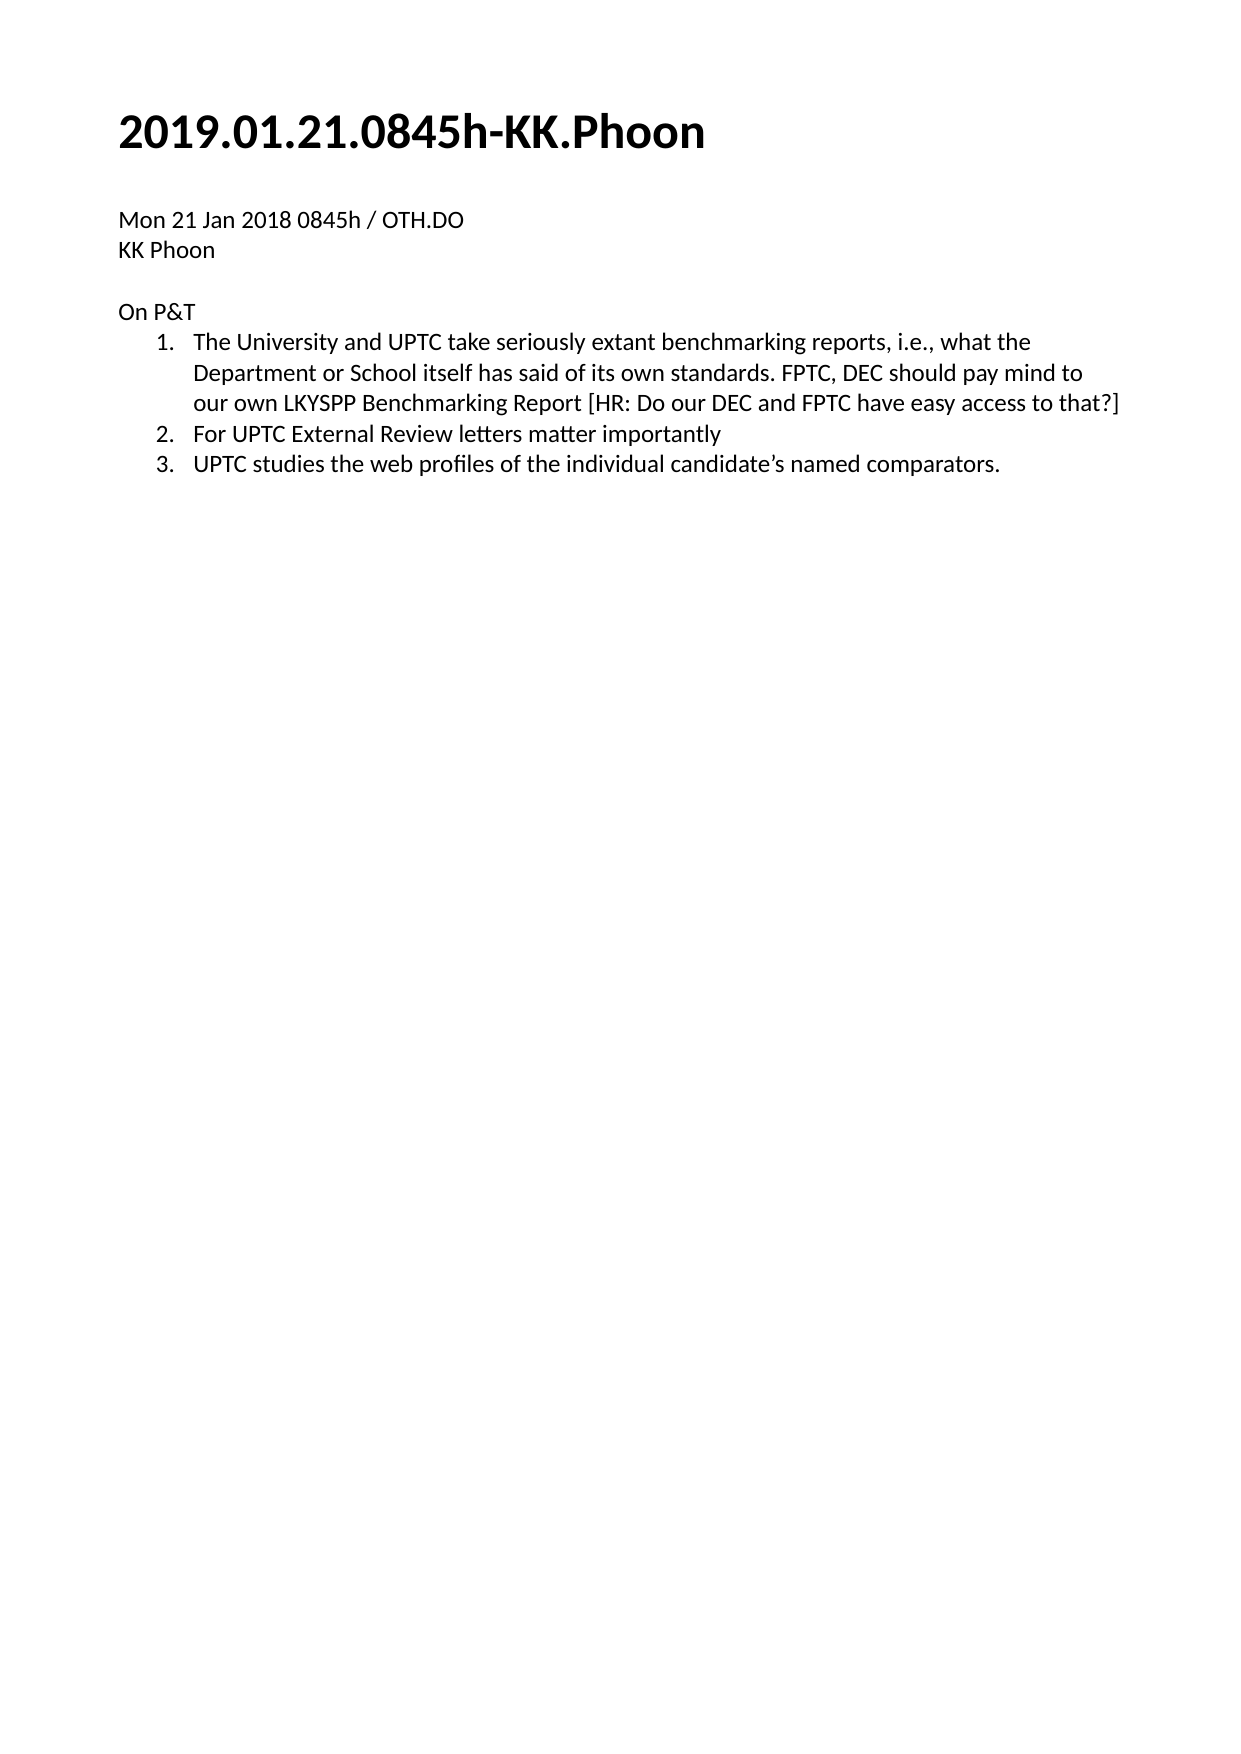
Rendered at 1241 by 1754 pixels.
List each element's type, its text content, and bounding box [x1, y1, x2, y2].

list UPTC studies the web profiles of the individual candidate’s named comparators. [156, 448, 1122, 479]
list For UPTC External Review letters matter importantly [156, 418, 1122, 448]
text KK Phoon [118, 234, 1122, 265]
list The University and UPTC take seriously extant benchmarking reports, i.e., what the Department or School itself has said of its own standards. FPTC, DEC should pay mind to our own LKYSPP Benchmarking Report [HR: Do our DEC and FPTC have easy access to that?] [156, 326, 1122, 418]
subtitle 2019.01.21.0845h-KK.Phoon [118, 100, 1122, 161]
text Mon 21 Jan 2018 0845h / OTH.DO [118, 204, 1122, 234]
text On P&T [118, 296, 1122, 326]
